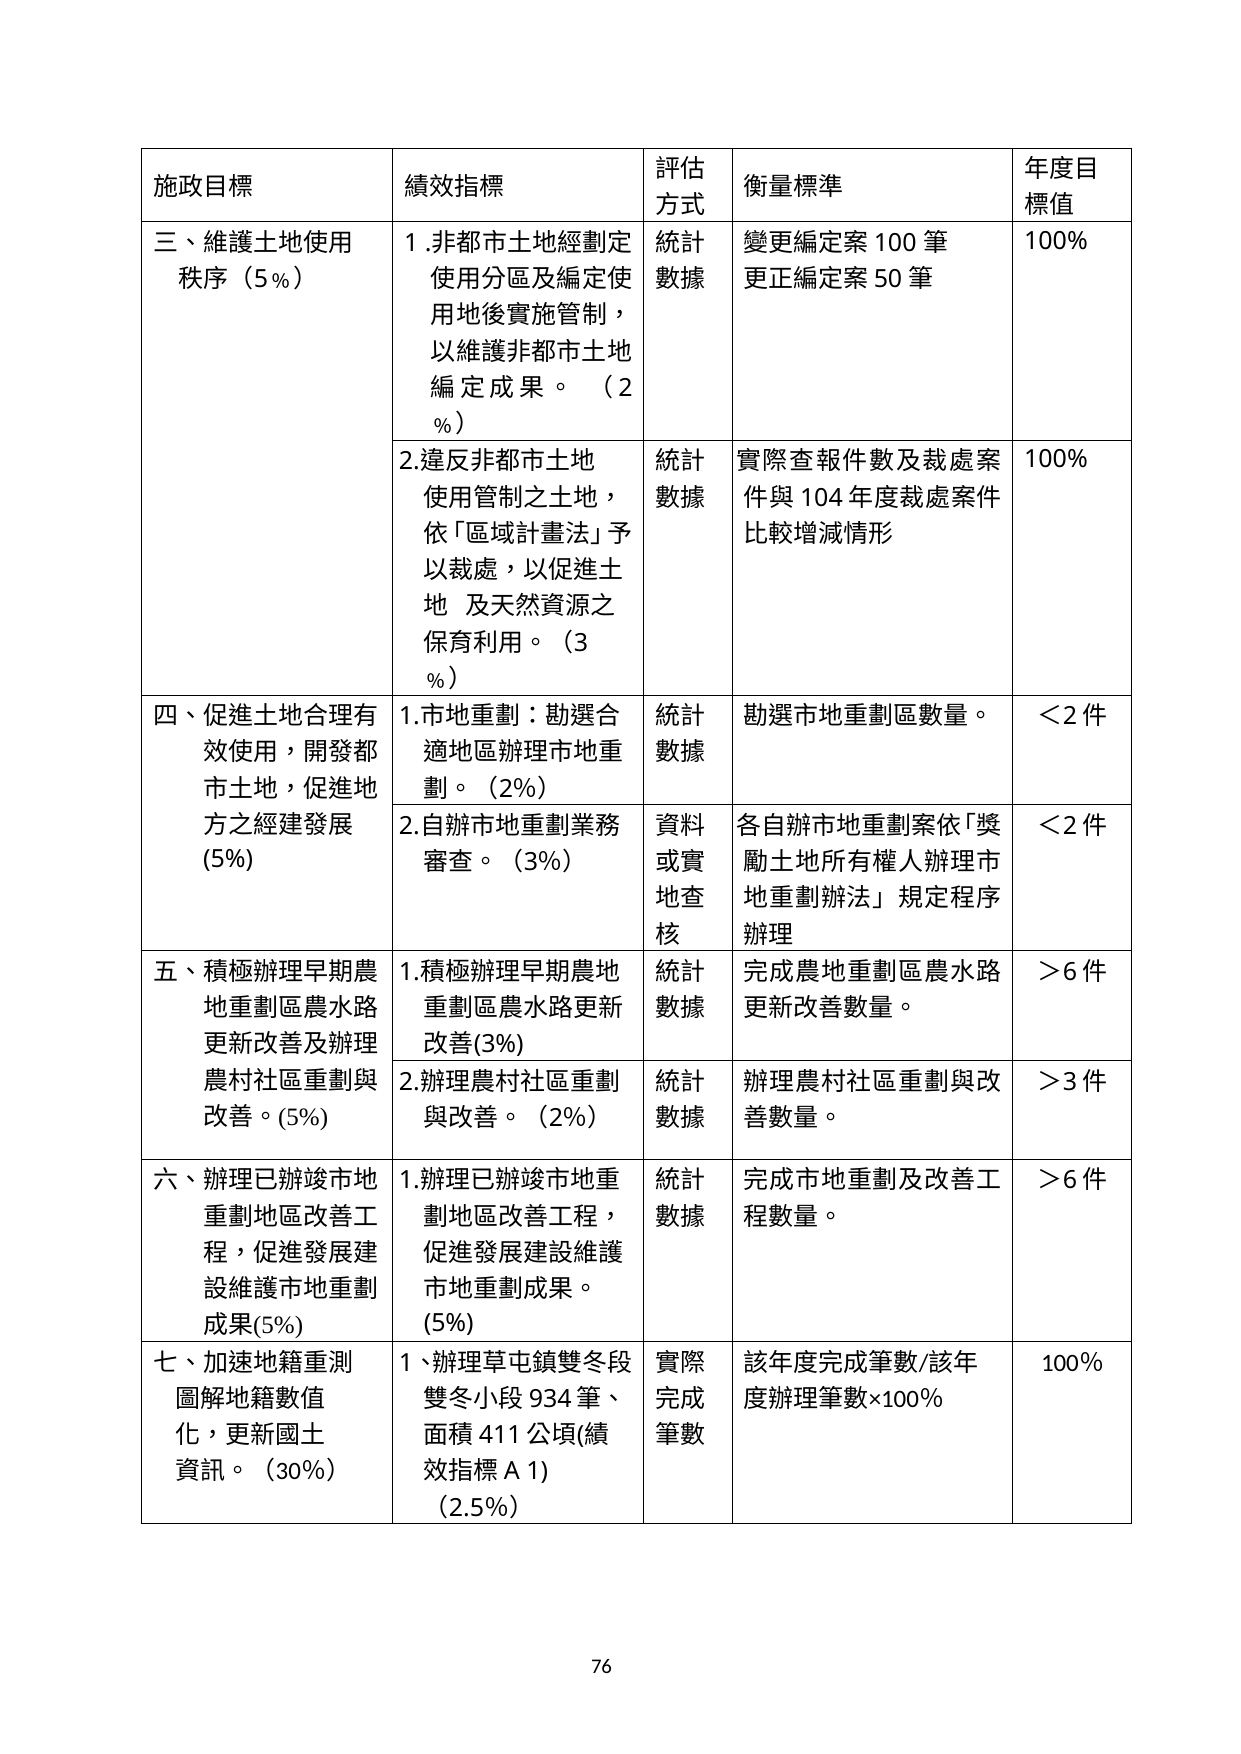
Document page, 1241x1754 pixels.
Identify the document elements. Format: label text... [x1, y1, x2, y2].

table_cell 該年度完成筆數/該年度辦理筆數×100％ [733, 1342, 1012, 1523]
table_cell 100% [1013, 222, 1131, 440]
table_cell 資料或實地查核 [644, 805, 732, 950]
table_cell 1.市地重劃：勘選合適地區辦理市地重劃。（2％） [393, 696, 643, 804]
table_cell 100％ [1013, 1342, 1131, 1523]
table_cell ＜2件 [1013, 696, 1131, 804]
table_cell 100% [1013, 441, 1131, 694]
table_cell 實際查報件數及裁處案件與104年度裁處案件比較增減情形 [733, 441, 1012, 694]
table_cell ＜2件 [1013, 805, 1131, 950]
table_cell 完成市地重劃及改善工程數量。 [733, 1160, 1012, 1341]
table_cell 各自辦市地重劃案依「獎勵土地所有權人辦理市地重劃辦法」規定程序辦理 [733, 805, 1012, 950]
table_cell ＞3件 [1013, 1061, 1131, 1159]
table_cell 1.積極辦理早期農地重劃區農水路更新改善(3%) [393, 951, 643, 1060]
table_cell 統計數據 [644, 696, 732, 804]
table_header 年度目標值 [1013, 149, 1131, 221]
table_cell 1、辦理草屯鎮雙冬段雙冬小段934筆、面積411公頃(績效指標A 1) （2.5％） [393, 1342, 643, 1523]
table_cell 統計數據 [644, 441, 732, 694]
table_cell 2.辦理農村社區重劃與改善。（2％） [393, 1061, 643, 1159]
table_cell 1 .非都市土地經劃定使用分區及編定使用地後實施管制，以維護非都市土地編定成果。 （2 ﹪） [393, 222, 643, 440]
table_header 評估方式 [644, 149, 732, 221]
table_header 施政目標 [142, 149, 392, 221]
table_cell ＞6件 [1013, 1160, 1131, 1341]
table_cell 完成農地重劃區農水路更新改善數量。 [733, 951, 1012, 1060]
table_header 衡量標準 [733, 149, 1012, 221]
table_cell 統計數據 [644, 1160, 732, 1341]
table_header 績效指標 [393, 149, 643, 221]
table_cell 三、維護土地使用 秩序（5﹪） [142, 222, 392, 694]
table_cell 統計數據 [644, 222, 732, 440]
table_cell 統計數據 [644, 1061, 732, 1159]
table_cell 2.自辦市地重劃業務審查。（3％） [393, 805, 643, 950]
table_cell 實際完成筆數 [644, 1342, 732, 1523]
table_cell 勘選市地重劃區數量。 [733, 696, 1012, 804]
table_cell ＞6件 [1013, 951, 1131, 1060]
table_cell 五、積極辦理早期農地重劃區農水路更新改善及辦理農村社區重劃與改善。(5%) [142, 951, 392, 1159]
table_cell 2.違反非都市土地 使用管制之土地，依「區域計畫法」予以裁處，以促進土地 及天然資源之保育利用。（3 ﹪） [393, 441, 643, 694]
table_cell 四、促進土地合理有效使用，開發都市土地，促進地方之經建發展(5%) [142, 696, 392, 950]
table_cell 1.辦理已辦竣市地重劃地區改善工程，促進發展建設維護市地重劃成果。(5%) [393, 1160, 643, 1341]
table_cell 七、加速地籍重測 圖解地籍數值 化，更新國土 資訊。（30％） [142, 1342, 392, 1523]
table_cell 六、辦理已辦竣市地重劃地區改善工程，促進發展建設維護市地重劃成果(5%) [142, 1160, 392, 1341]
table_cell 辦理農村社區重劃與改善數量。 [733, 1061, 1012, 1159]
table_cell 變更編定案100 筆 更正編定案50 筆 [733, 222, 1012, 440]
table_cell 統計數據 [644, 951, 732, 1060]
